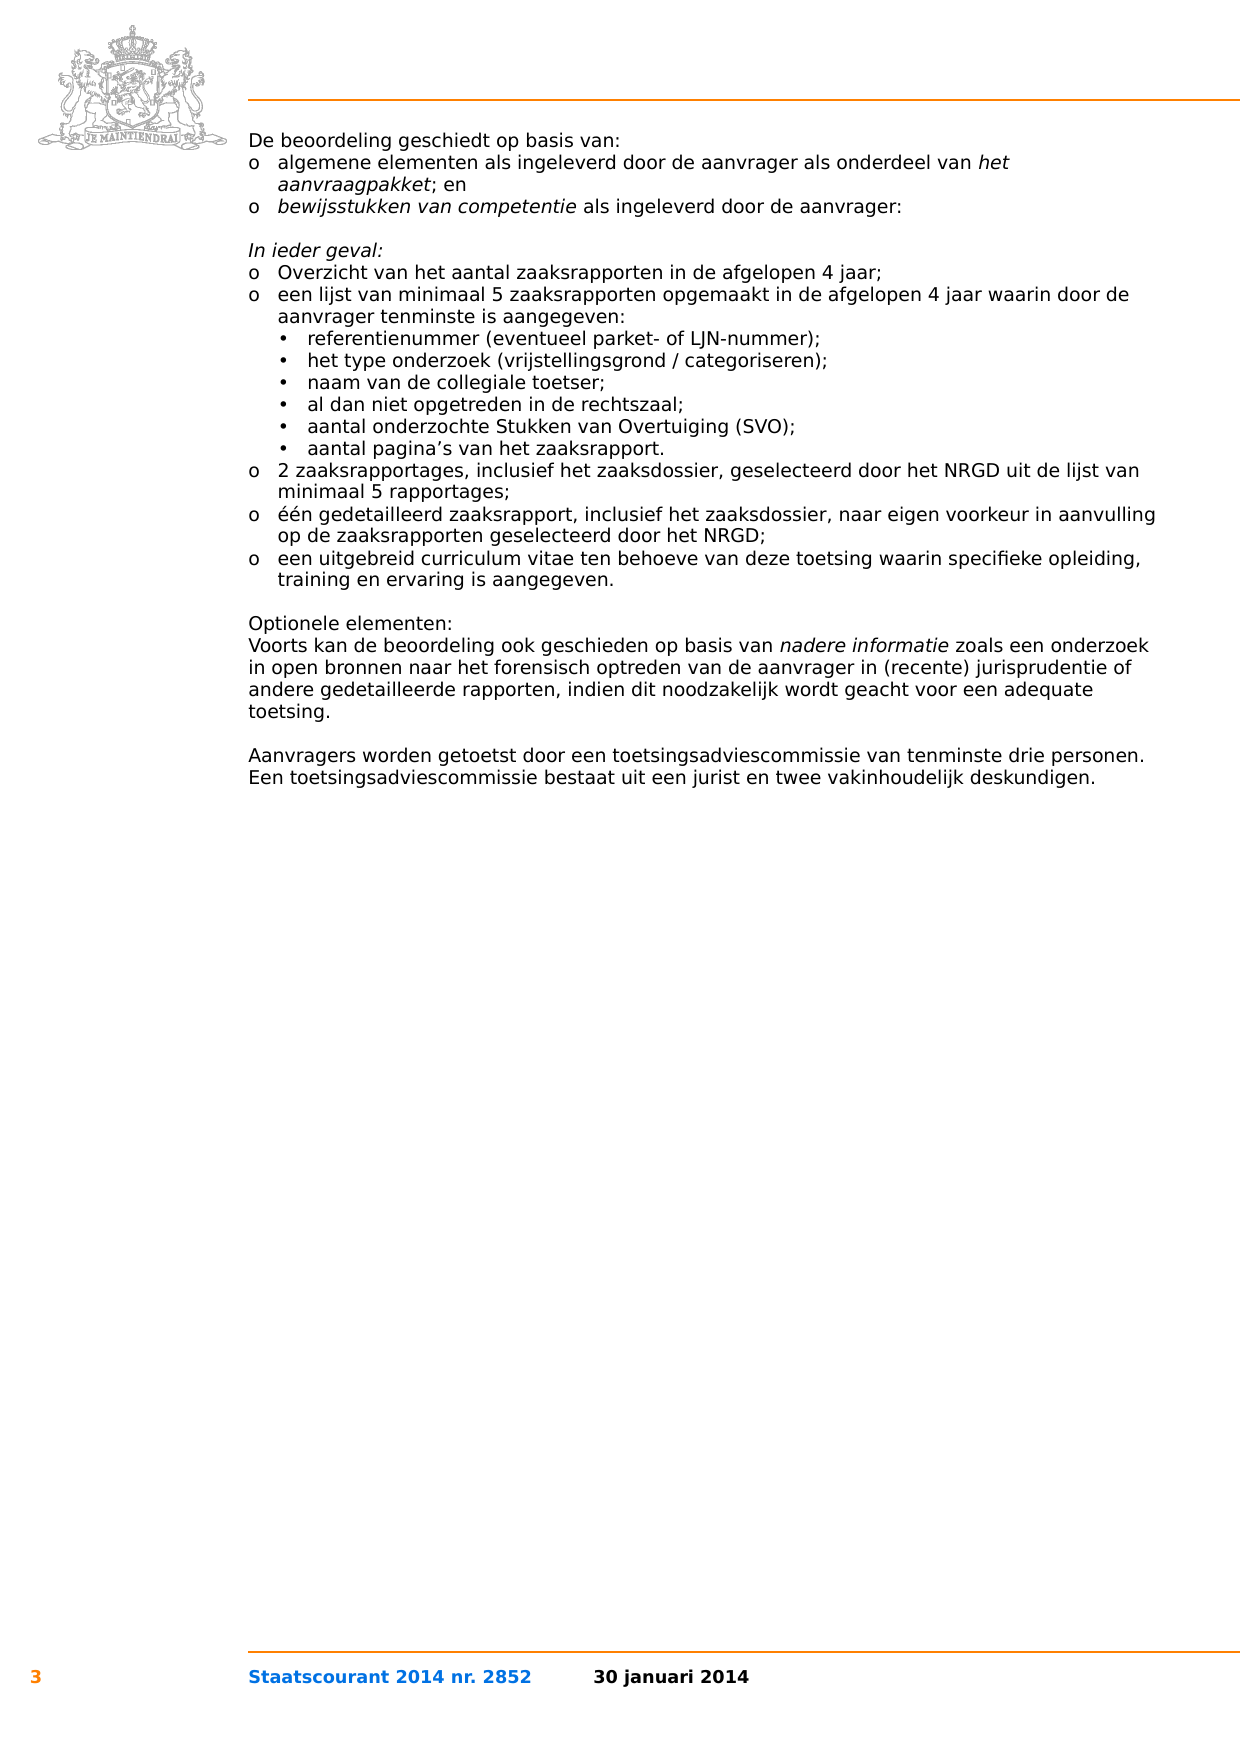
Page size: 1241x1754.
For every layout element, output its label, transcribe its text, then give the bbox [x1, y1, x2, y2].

text Aanvragers worden getoetst door een toetsingsadviescommissie van tenminste drie personen. Een toetsingsadviescommissie bestaat uit een jurist en twee vakinhoudelijk deskundigen. [248, 745, 1163, 789]
text o een lijst van minimaal 5 zaaksrapporten opgemaakt in de afgelopen 4 jaar waarin door de aanvrager tenminste is aangegeven: [248, 284, 1163, 328]
text In ieder geval: [248, 240, 1163, 262]
text o een uitgebreid curriculum vitae ten behoeve van deze toetsing waarin specifieke opleiding, training en ervaring is aangegeven. [248, 547, 1163, 591]
text De beoordeling geschiedt op basis van: [248, 130, 1163, 152]
text Voorts kan de beoordeling ook geschieden op basis van nadere informatie zoals een onderzoek in open bronnen naar het forensisch optreden van de aanvrager in (recente) jurisprudentie of andere gedetailleerde rapporten, indien dit noodzakelijk wordt geacht voor een adequate toetsing. [248, 635, 1163, 723]
text • referentienummer (eventueel parket- of LJN-nummer); [278, 328, 1163, 349]
text • het type onderzoek (vrijstellingsgrond / categoriseren); [278, 349, 1163, 372]
text o één gedetailleerd zaaksrapport, inclusief het zaaksdossier, naar eigen voorkeur in aanvulling op de zaaksrapporten geselecteerd door het NRGD; [248, 503, 1163, 547]
text Optionele elementen: [248, 613, 1163, 635]
text • aantal onderzochte Stukken van Overtuiging (SVO); [278, 416, 1163, 437]
text • aantal pagina’s van het zaaksrapport. [278, 437, 1163, 459]
text o bewijsstukken van competentie als ingeleverd door de aanvrager: [248, 196, 1163, 218]
picture [38, 25, 227, 150]
text o Overzicht van het aantal zaaksrapporten in de afgelopen 4 jaar; [248, 262, 1163, 284]
text o 2 zaaksrapportages, inclusief het zaaksdossier, geselecteerd door het NRGD uit de lijst van minimaal 5 rapportages; [248, 459, 1163, 503]
text • al dan niet opgetreden in de rechtszaal; [278, 393, 1163, 416]
text • naam van de collegiale toetser; [278, 372, 1163, 393]
text o algemene elementen als ingeleverd door de aanvrager als onderdeel van het aanvraagpakket; en [248, 152, 1163, 196]
